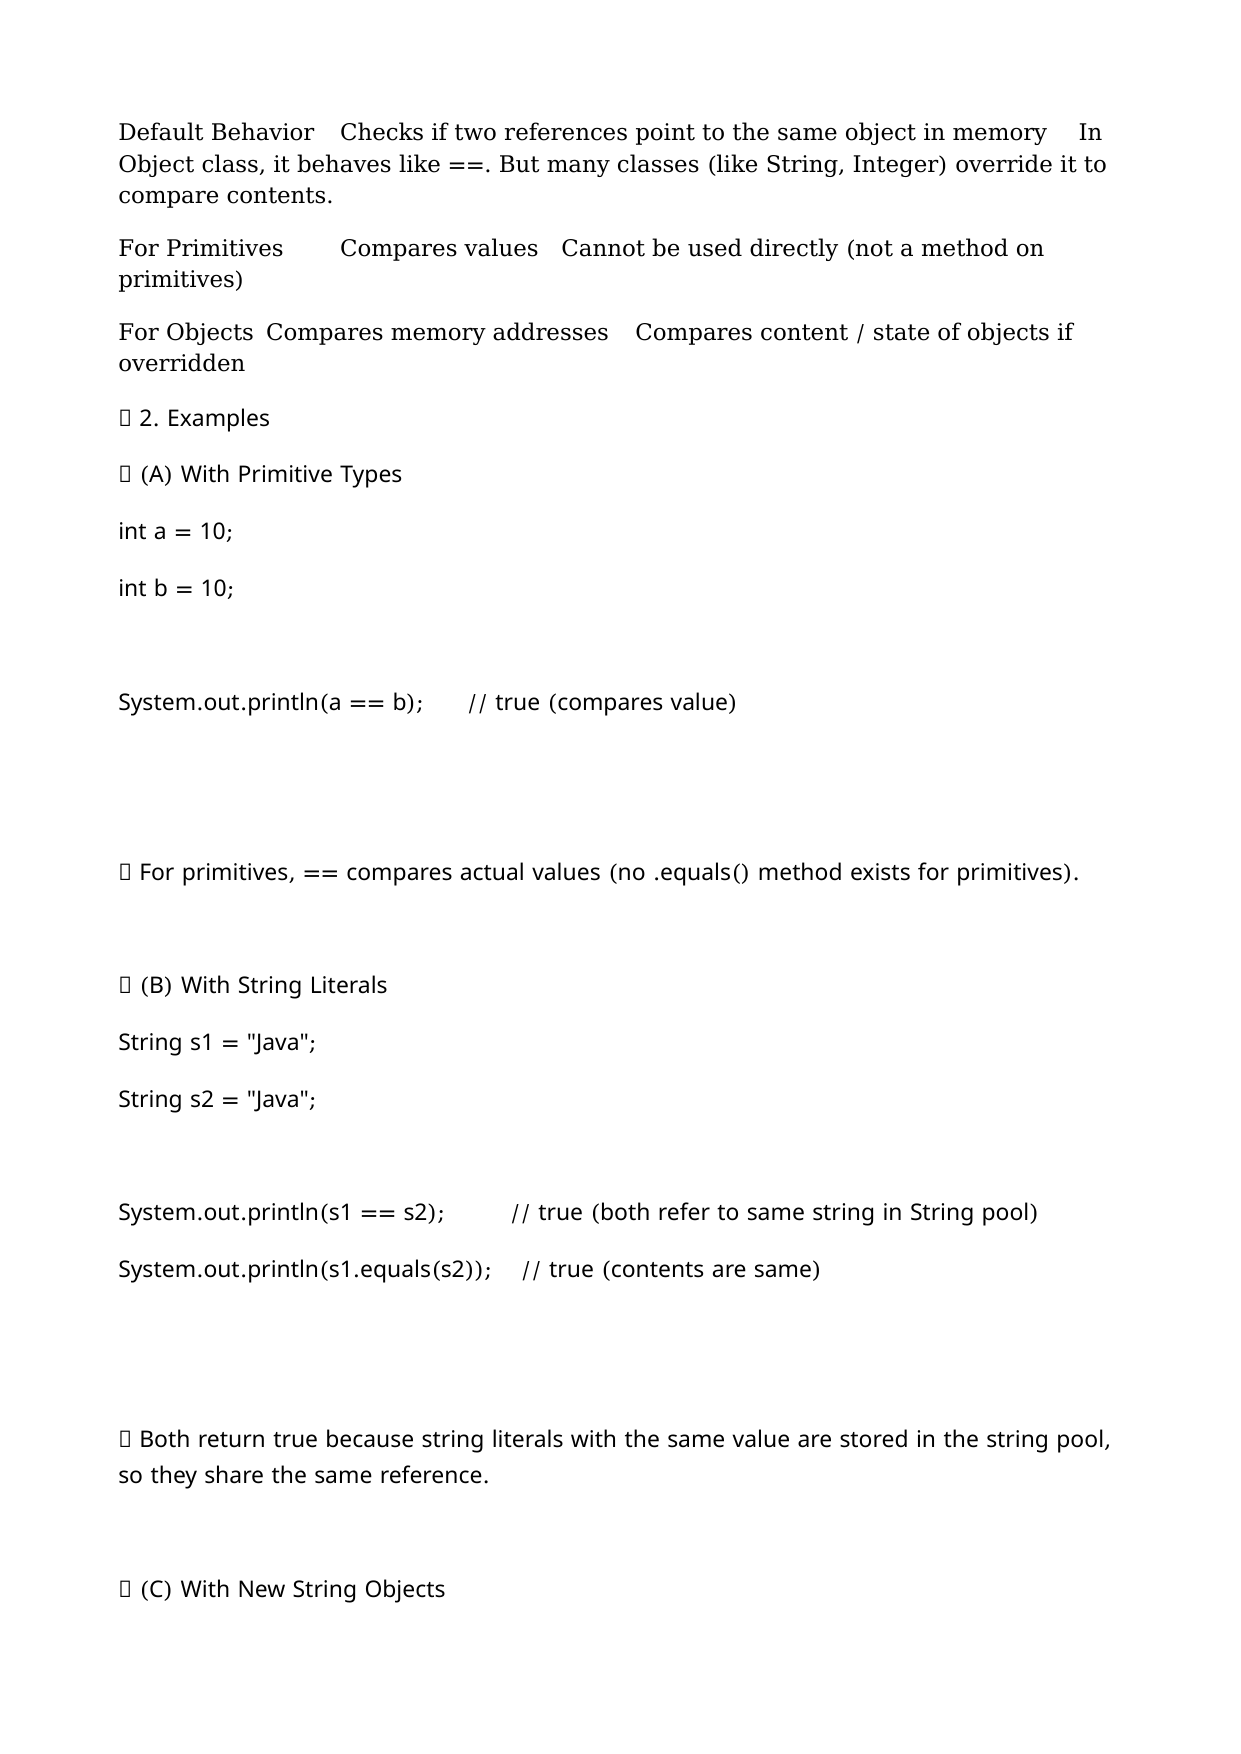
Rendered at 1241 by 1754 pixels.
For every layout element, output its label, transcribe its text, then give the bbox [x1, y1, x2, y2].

text String s2 = "Java"; [118, 1083, 1122, 1114]
text System.out.println(s1.equals(s2)); // true (contents are same) [118, 1253, 1122, 1284]
text int a = 10; [118, 515, 1122, 546]
text For Primitives Compares values Cannot be used directly (not a method on primitives) [118, 234, 1122, 293]
text String s1 = "Java"; [118, 1026, 1122, 1057]
text ✅ 2. Examples [118, 402, 1122, 433]
text System.out.println(a == b); // true (compares value) [118, 685, 1122, 717]
text Default Behavior Checks if two references point to the same object in memory In Object class, it behaves like ==. But many classes (like String, Integer) override it to compare contents. [118, 118, 1122, 209]
text For Objects Compares memory addresses Compares content / state of objects if overridden [118, 318, 1122, 377]
text 🔹 (C) With New String Objects [118, 1573, 1122, 1604]
text int b = 10; [118, 572, 1122, 603]
text 🔹 (B) With String Literals [118, 969, 1122, 1001]
text ✅ Both return true because string literals with the same value are stored in the string pool, so they share the same reference. [118, 1423, 1122, 1491]
text 🔹 (A) With Primitive Types [118, 458, 1122, 489]
text System.out.println(s1 == s2); // true (both refer to same string in String pool) [118, 1196, 1122, 1228]
text ✅ For primitives, == compares actual values (no .equals() method exists for primitives). [118, 856, 1122, 887]
